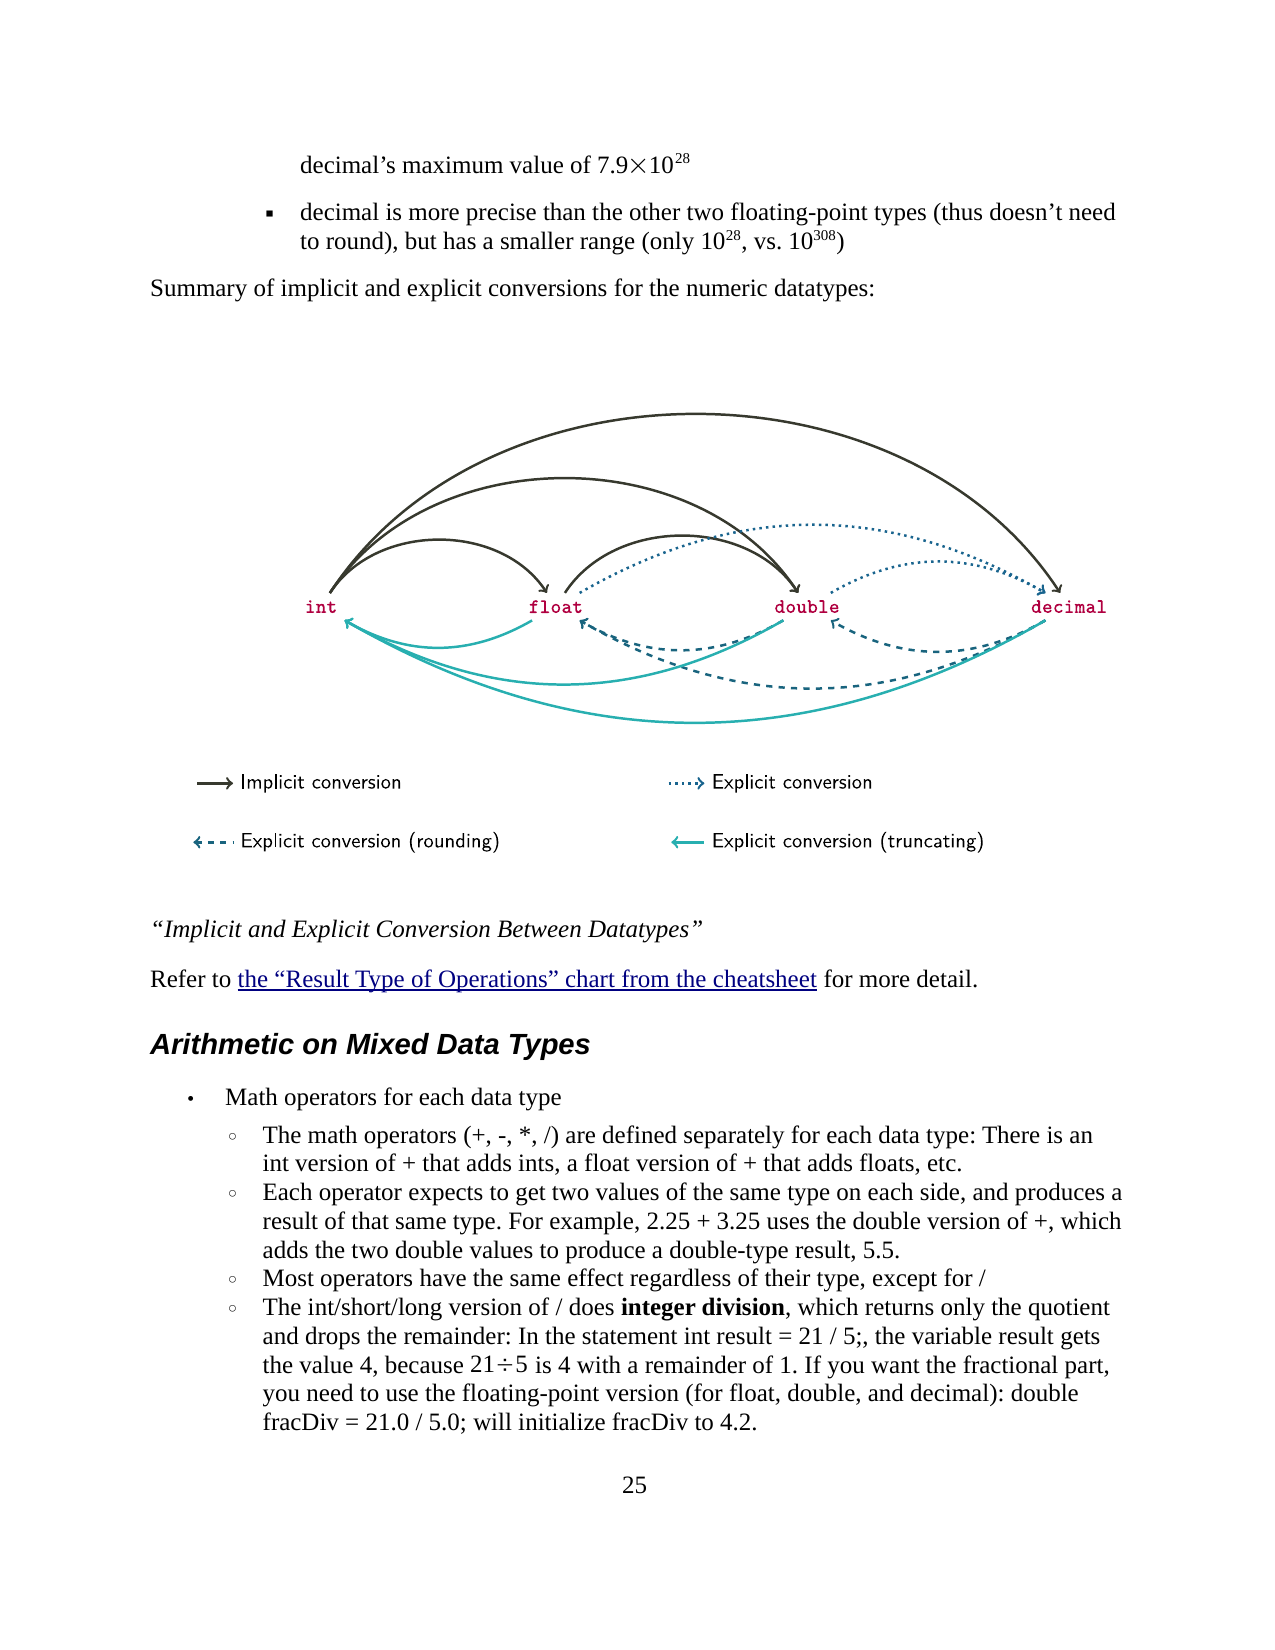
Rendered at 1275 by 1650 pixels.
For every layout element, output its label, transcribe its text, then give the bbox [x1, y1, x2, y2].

list Each operator expects to get two values of the same type on each side, and produces a result of that same type. For example, 2.25 + 3.25 uses the double version of +, which adds the two double values to produce a double-type result, 5.5. [225, 1177, 1125, 1263]
list decimal’s maximum value of [262, 150, 1125, 179]
text Summary of implicit and explicit conversions for the numeric datatypes: [150, 273, 1125, 302]
list The int/short/long version of / does integer division, which returns only the quotient and drops the remainder: In the statement int result = 21 / 5;, the variable result gets the value 4, because is 4 with a remainder of 1. If you want the fractional part, you need to use the floating-point version (for float, double, and decimal): double fracDiv = 21.0 / 5.0; will initialize fracDiv to 4.2. [225, 1292, 1125, 1436]
list Most operators have the same effect regardless of their type, except for / [225, 1263, 1125, 1292]
text Refer to the “Result Type of Operations” chart from the cheatsheet for more detail. [150, 964, 1125, 993]
list decimal is more precise than the other two floating-point types (thus doesn’t need to round), but has a smaller range (only , vs. ) [262, 197, 1125, 255]
text “Implicit and Explicit Conversion Between Datatypes” [150, 914, 1125, 943]
list The math operators (+, -, *, /) are defined separately for each data type: There is an int version of + that adds ints, a float version of + that adds floats, etc. [225, 1120, 1125, 1177]
subtitle Arithmetic on Mixed Data Types [150, 1027, 1125, 1061]
list Math operators for each data type [187, 1082, 1125, 1111]
